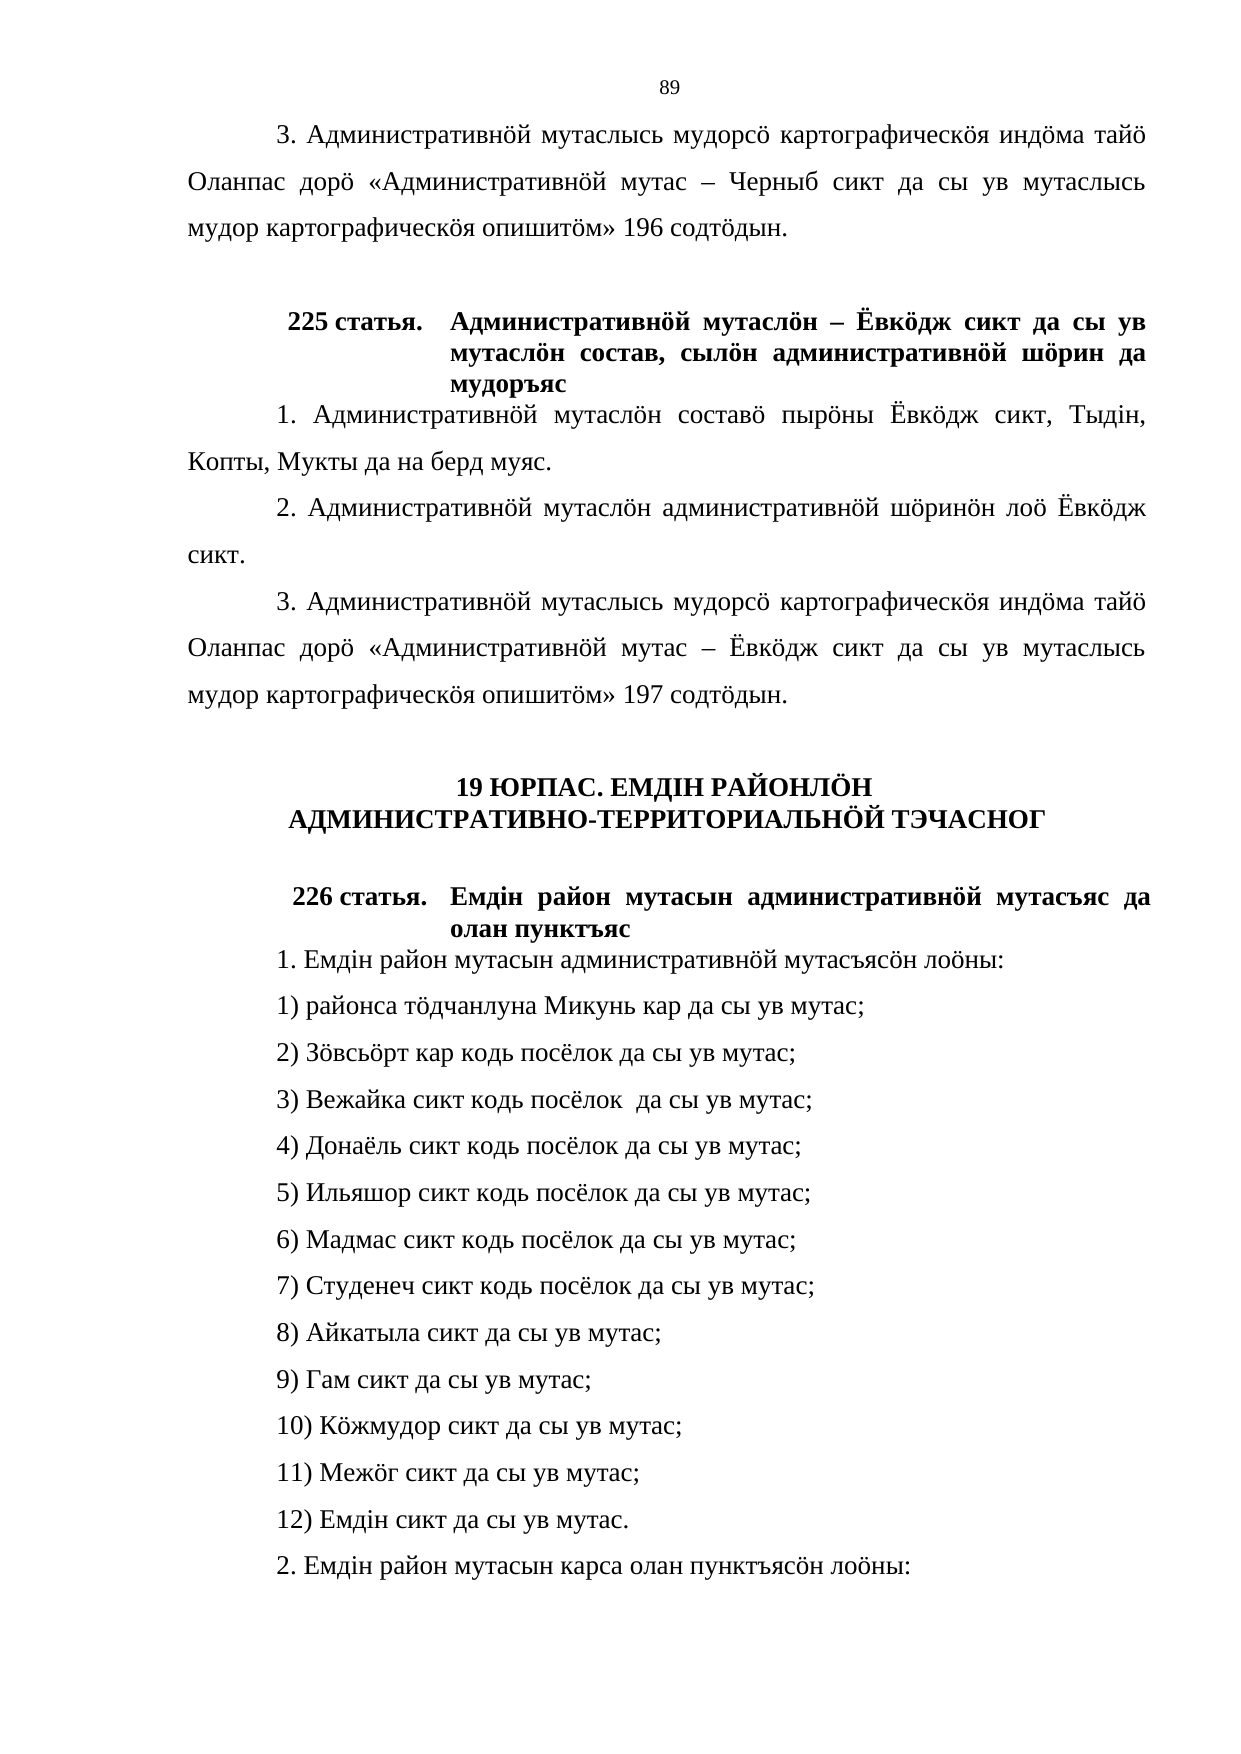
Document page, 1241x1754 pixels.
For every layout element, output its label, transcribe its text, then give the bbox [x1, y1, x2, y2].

text 7) Студенеч сикт кодь посёлок да сы ув мутас; [187, 1269, 1147, 1301]
text 2. Административнöй мутаслöн административнöй шöринöн лоö Ёвкöдж сикт. [187, 492, 1147, 569]
text 9) Гам сикт да сы ув мутас; [187, 1363, 1147, 1394]
text 11) Межöг сикт да сы ув мутас; [187, 1456, 1147, 1487]
text 5) Ильяшор сикт кодь посёлок да сы ув мутас; [187, 1176, 1147, 1207]
text АДМИНИСТРАТИВНО-ТЕРРИТОРИАЛЬНÖЙ ТЭЧАСНОГ [187, 803, 1147, 834]
text 3) Вежайка сикт кодь посёлок да сы ув мутас; [187, 1083, 1147, 1114]
text 19 ЮРПАС. ЕМДIН РАЙОНЛÖН [187, 772, 1147, 803]
text 2. Емдiн район мутасын карса олан пунктъясöн лоöны: [187, 1549, 1147, 1581]
table_header Емдiн район мутасын административнöй мутасъяс да олан пунктъяс [439, 881, 1163, 943]
text 12) Емдiн сикт да сы ув мутас. [187, 1503, 1147, 1534]
text 6) Мадмас сикт кодь посёлок да сы ув мутас; [187, 1223, 1147, 1254]
text 8) Айкатыла сикт да сы ув мутас; [187, 1316, 1147, 1347]
text 3. Административнöй мутаслысь мудорсö картографическöя индöма тайö Оланпас дорö «Административнöй мутас – Ёвкöдж сикт да сы ув мутаслысь мудор картографическöя опишитöм» 197 содтöдын. [187, 585, 1147, 709]
text 10) Кöжмудор сикт да сы ув мутас; [187, 1409, 1147, 1441]
text 2) Зöвсьöрт кар кодь посёлок да сы ув мутас; [187, 1036, 1147, 1067]
text 1. Емдiн район мутасын административнöй мутасъясöн лоöны: [187, 943, 1147, 974]
table_header 225 статья. [176, 305, 438, 398]
text 3. Административнöй мутаслысь мудорсö картографическöя индöма тайö Оланпас дорö «Административнöй мутас – Черныб сикт да сы ув мутаслысь мудор картографическöя опишитöм» 196 содтöдын. [187, 118, 1147, 243]
text 4) Донаёль сикт кодь посёлок да сы ув мутас; [187, 1129, 1147, 1161]
text 1) районса тöдчанлуна Микунь кар да сы ув мутас; [187, 989, 1147, 1021]
table_header Административнöй мутаслöн – Ёвкöдж сикт да сы ув мутаслöн состав, сылöн административнöй шöрин да мудоръяс [439, 305, 1163, 398]
table_header 226 статья. [176, 881, 438, 943]
text 1. Административнöй мутаслöн составö пырöны Ёвкöдж сикт, Тыдiн, Копты, Мукты да на берд муяс. [187, 398, 1147, 476]
